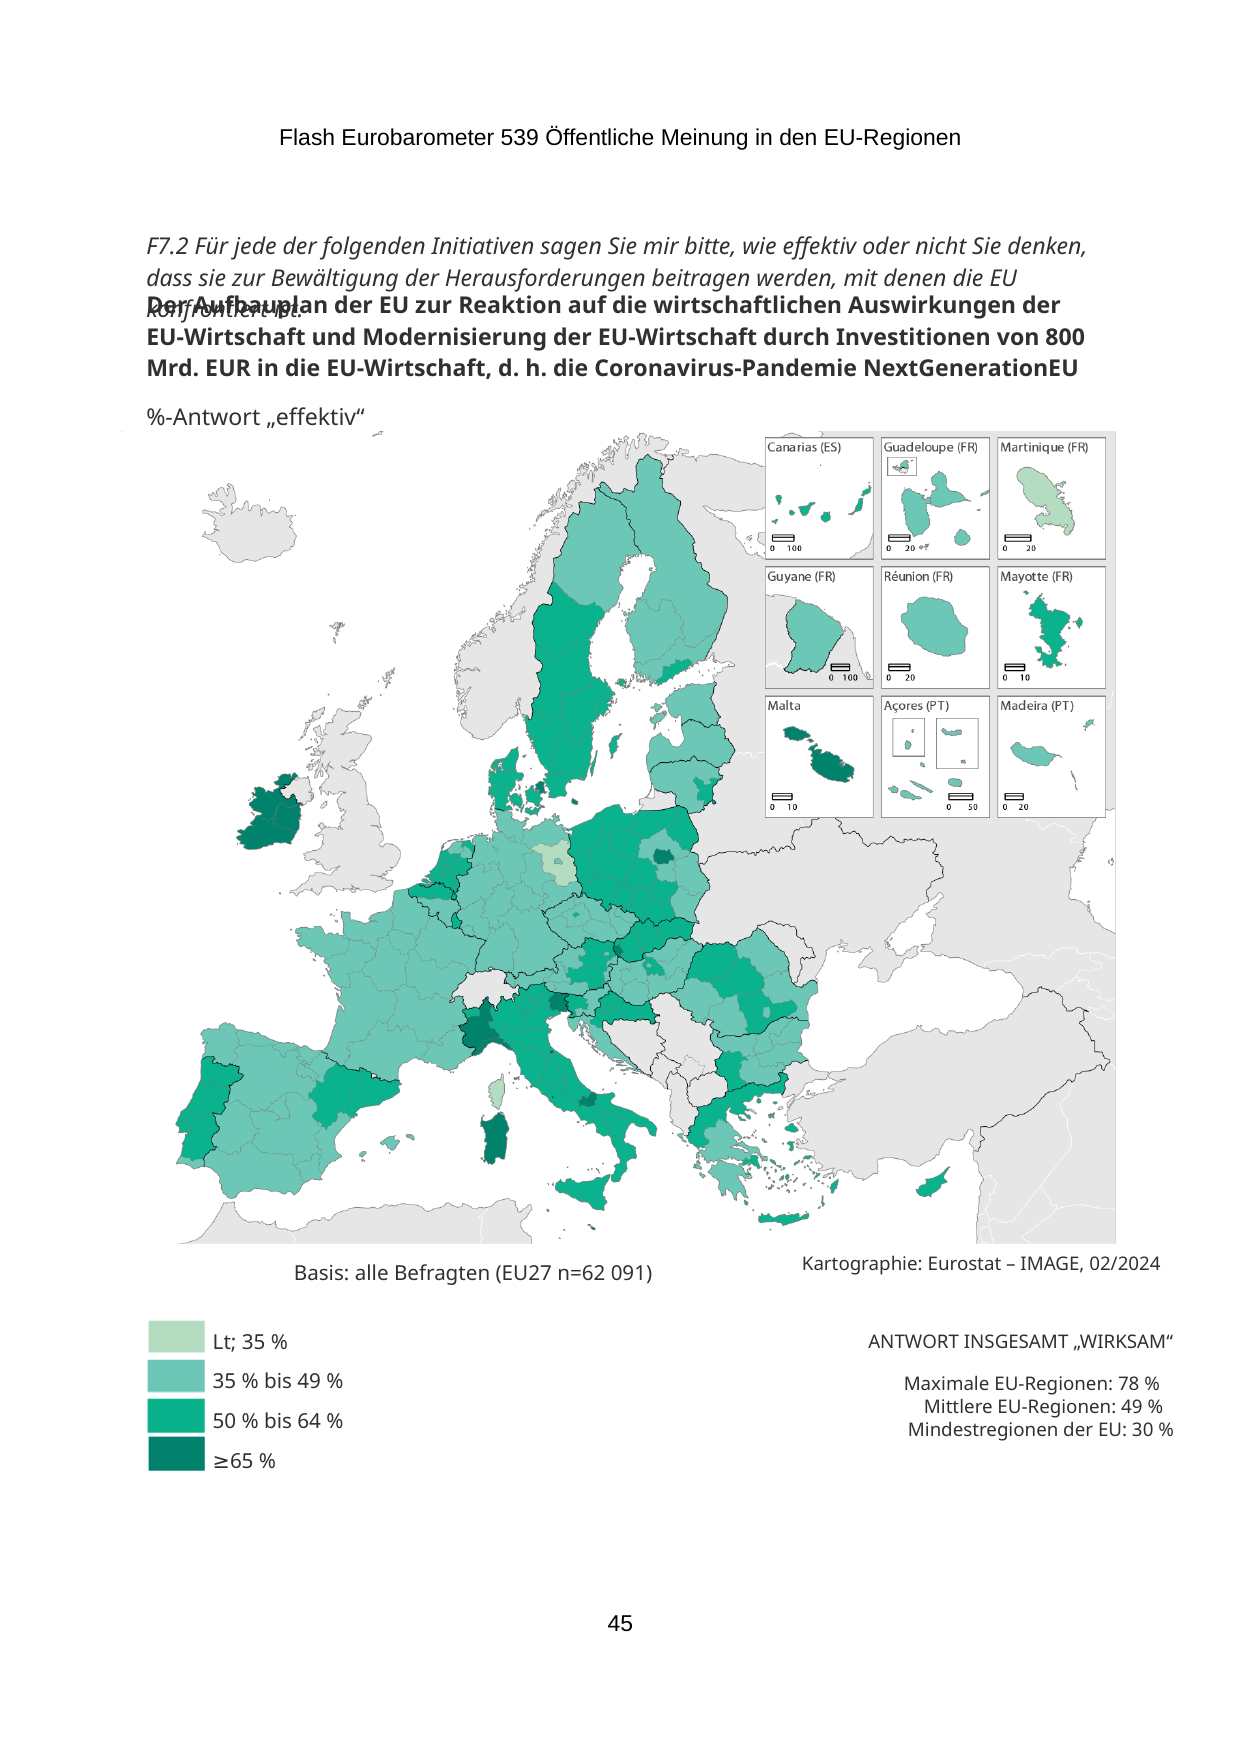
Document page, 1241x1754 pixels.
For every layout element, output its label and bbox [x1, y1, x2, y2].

picture [118, 427, 1119, 1244]
picture [148, 1360, 204, 1393]
picture [149, 1321, 204, 1353]
picture [148, 1399, 204, 1432]
picture [149, 1437, 204, 1470]
